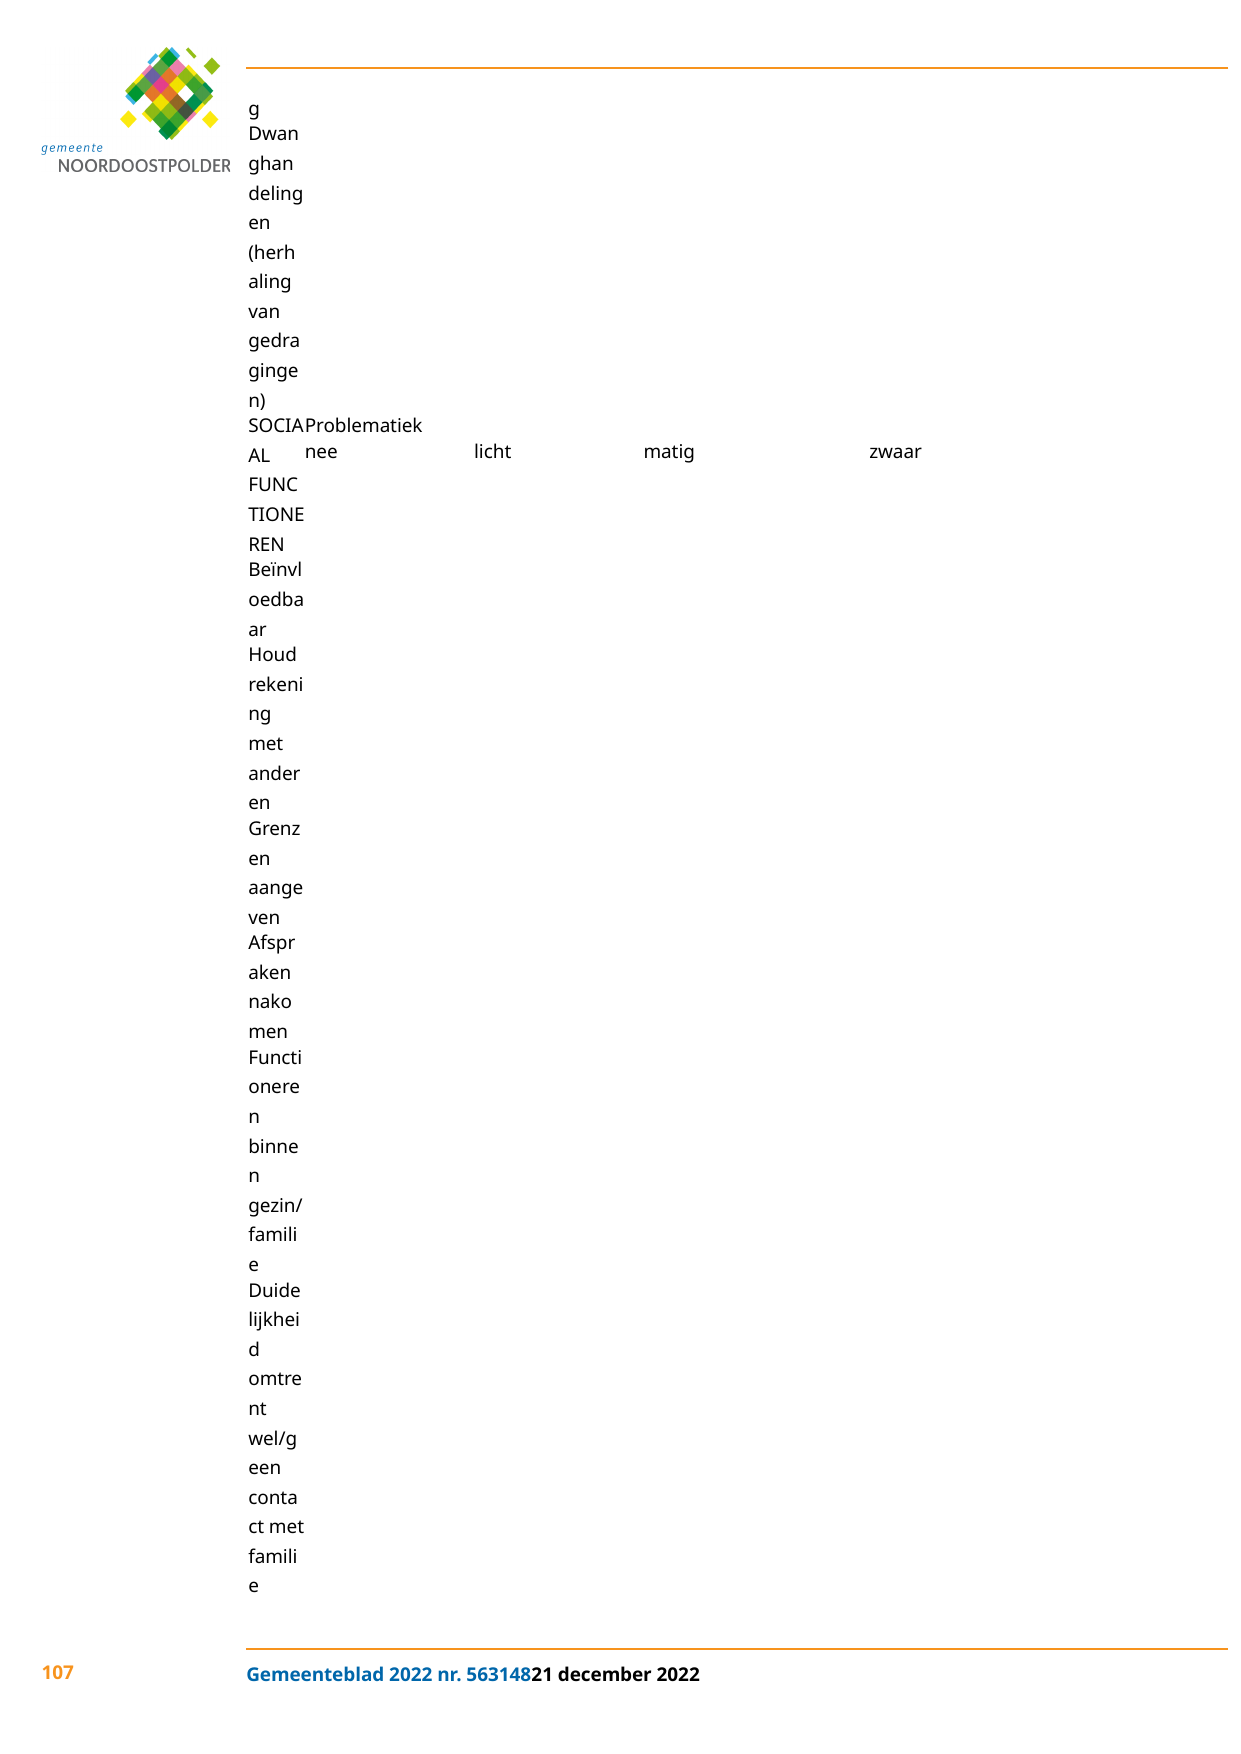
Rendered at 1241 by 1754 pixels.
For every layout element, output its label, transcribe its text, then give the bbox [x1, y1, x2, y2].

table_cell matig [643, 438, 869, 557]
table_cell SOCIAAL FUNCTIONEREN [248, 413, 304, 557]
table_cell [643, 95, 869, 121]
table_cell [474, 121, 643, 412]
table_cell [643, 557, 869, 641]
table_cell [1039, 95, 1152, 121]
table_cell [1039, 641, 1152, 815]
table_cell [474, 95, 643, 121]
table_cell Afspraken nakomen [248, 930, 304, 1044]
picture [41, 47, 231, 172]
table_cell [305, 95, 474, 121]
table_cell [869, 1277, 1038, 1598]
table_cell [1039, 557, 1152, 641]
table_cell [869, 1044, 1038, 1277]
table_cell [643, 1277, 869, 1598]
table_cell [1039, 1277, 1152, 1598]
table_cell [305, 1044, 474, 1277]
table_cell [305, 557, 474, 641]
table_cell [869, 121, 1038, 412]
table_cell [305, 815, 474, 929]
table_cell [1039, 930, 1152, 1044]
table_cell [643, 1044, 869, 1277]
table_cell [474, 557, 643, 641]
table_cell [305, 121, 474, 412]
table_cell licht [474, 438, 643, 557]
table_cell [474, 641, 643, 815]
table_cell zwaar [869, 438, 1038, 557]
table_cell [643, 121, 869, 412]
table_cell Dwanghandelingen (herhaling van gedragingen) [248, 121, 304, 412]
table_cell [474, 815, 643, 929]
table_cell Problematiek [305, 413, 1038, 438]
table_cell [1039, 1044, 1152, 1277]
table_cell Duidelijkheid omtrent wel/geen contact met familie [248, 1277, 304, 1598]
table_cell [869, 95, 1038, 121]
table_cell nee [305, 438, 474, 557]
table_cell [474, 1277, 643, 1598]
table_cell [869, 641, 1038, 815]
table_cell [643, 930, 869, 1044]
table_cell Functioneren binnen gezin/familie [248, 1044, 304, 1277]
table_cell [869, 815, 1038, 929]
table_cell [305, 641, 474, 815]
table_cell Houd rekening met anderen [248, 641, 304, 815]
table_cell [474, 930, 643, 1044]
table_cell [643, 641, 869, 815]
table_cell [869, 557, 1038, 641]
table_cell [643, 815, 869, 929]
table_cell g [248, 95, 304, 121]
table_cell [869, 930, 1038, 1044]
table_cell [1039, 438, 1152, 557]
table_cell [1039, 815, 1152, 929]
table_cell [1039, 121, 1152, 412]
table_cell [305, 930, 474, 1044]
table_cell Beïnvloedbaar [248, 557, 304, 641]
table_cell [474, 1044, 643, 1277]
table_cell [1039, 413, 1152, 438]
table_cell [305, 1277, 474, 1598]
table_cell Grenzen aangeven [248, 815, 304, 929]
